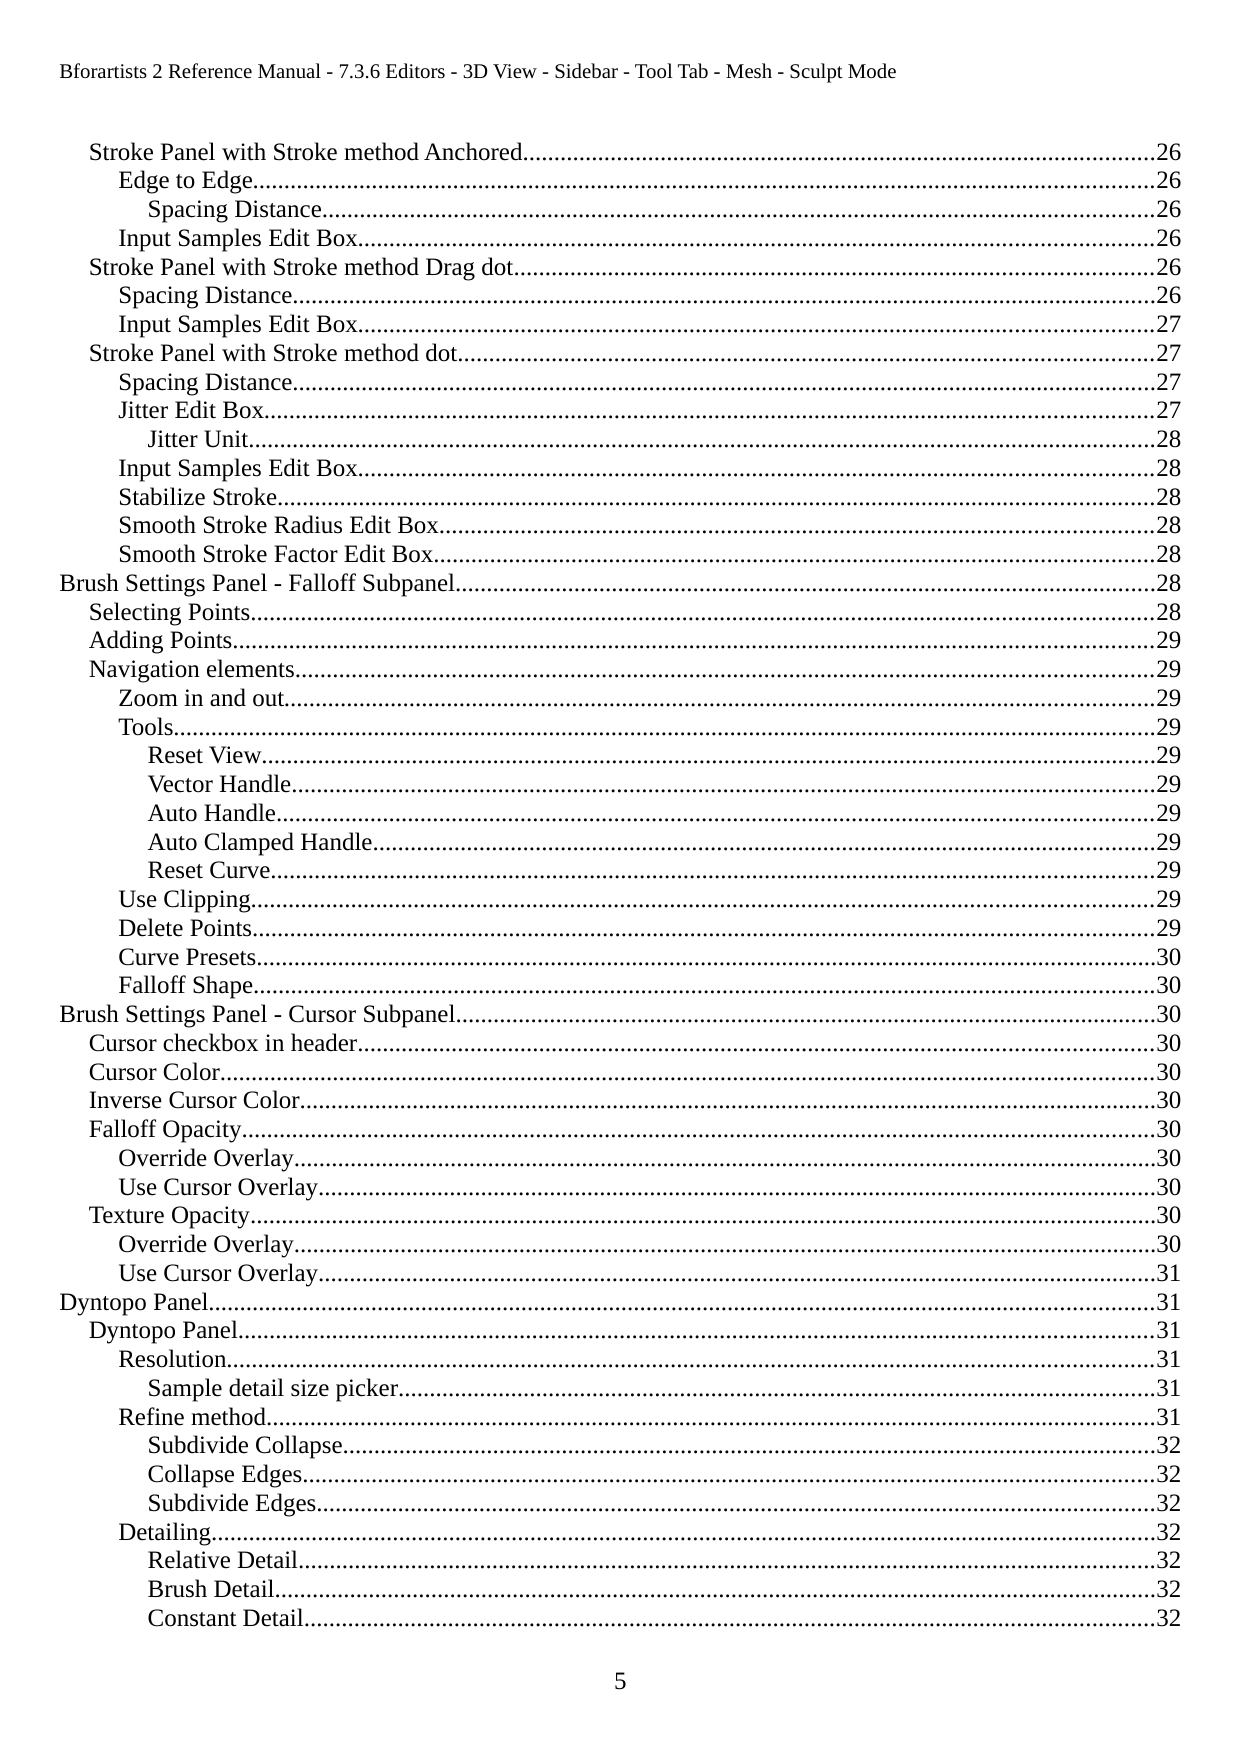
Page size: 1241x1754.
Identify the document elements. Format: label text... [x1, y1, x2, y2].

text Inverse Cursor Color 30 [88, 1085, 1181, 1114]
text Sample detail size picker 31 [147, 1373, 1181, 1402]
text Texture Opacity 30 [88, 1200, 1181, 1229]
text Dyntopo Panel 31 [59, 1287, 1181, 1315]
text Brush Settings Panel - Falloff Subpanel 28 [59, 568, 1181, 597]
text Stroke Panel with Stroke method Drag dot 26 [88, 252, 1181, 280]
text Smooth Stroke Factor Edit Box 28 [118, 539, 1181, 568]
text Use Cursor Overlay 31 [118, 1258, 1181, 1287]
text Input Samples Edit Box 26 [118, 223, 1181, 252]
text Vector Handle 29 [147, 769, 1181, 798]
text Subdivide Collapse 32 [147, 1430, 1181, 1459]
text Collapse Edges 32 [147, 1459, 1181, 1488]
text Adding Points 29 [88, 625, 1181, 654]
text Stabilize Stroke 28 [118, 482, 1181, 510]
text Reset View 29 [147, 740, 1181, 769]
text Tools 29 [118, 712, 1181, 740]
text Cursor Color 30 [88, 1057, 1181, 1085]
text Input Samples Edit Box 27 [118, 309, 1181, 338]
text Zoom in and out 29 [118, 683, 1181, 712]
text Brush Detail 32 [147, 1574, 1181, 1603]
text Override Overlay 30 [118, 1229, 1181, 1258]
text Resolution 31 [118, 1344, 1181, 1373]
text Override Overlay 30 [118, 1143, 1181, 1172]
text Use Cursor Overlay 30 [118, 1172, 1181, 1200]
text Spacing Distance 26 [118, 280, 1181, 309]
text Edge to Edge 26 [118, 165, 1181, 194]
text Cursor checkbox in header 30 [88, 1028, 1181, 1057]
text Spacing Distance 26 [147, 194, 1181, 223]
text Auto Clamped Handle 29 [147, 827, 1181, 855]
text Jitter Edit Box 27 [118, 395, 1181, 424]
text Relative Detail 32 [147, 1545, 1181, 1574]
text Refine method 31 [118, 1402, 1181, 1430]
text Smooth Stroke Radius Edit Box 28 [118, 510, 1181, 539]
text Stroke Panel with Stroke method Anchored 26 [88, 137, 1181, 165]
text Falloff Shape 30 [118, 970, 1181, 999]
text Spacing Distance 27 [118, 367, 1181, 395]
text Falloff Opacity 30 [88, 1114, 1181, 1143]
text Jitter Unit 28 [147, 424, 1181, 453]
text Reset Curve 29 [147, 855, 1181, 884]
text Constant Detail 32 [147, 1603, 1181, 1632]
text Detailing 32 [118, 1517, 1181, 1545]
text Selecting Points 28 [88, 597, 1181, 625]
text Navigation elements 29 [88, 654, 1181, 683]
text Input Samples Edit Box 28 [118, 453, 1181, 482]
text Delete Points 29 [118, 913, 1181, 942]
text Auto Handle 29 [147, 798, 1181, 827]
text Stroke Panel with Stroke method dot 27 [88, 338, 1181, 367]
text Curve Presets 30 [118, 942, 1181, 970]
text Use Clipping 29 [118, 884, 1181, 913]
text Brush Settings Panel - Cursor Subpanel 30 [59, 999, 1181, 1028]
text Subdivide Edges 32 [147, 1488, 1181, 1517]
text Dyntopo Panel 31 [88, 1315, 1181, 1344]
